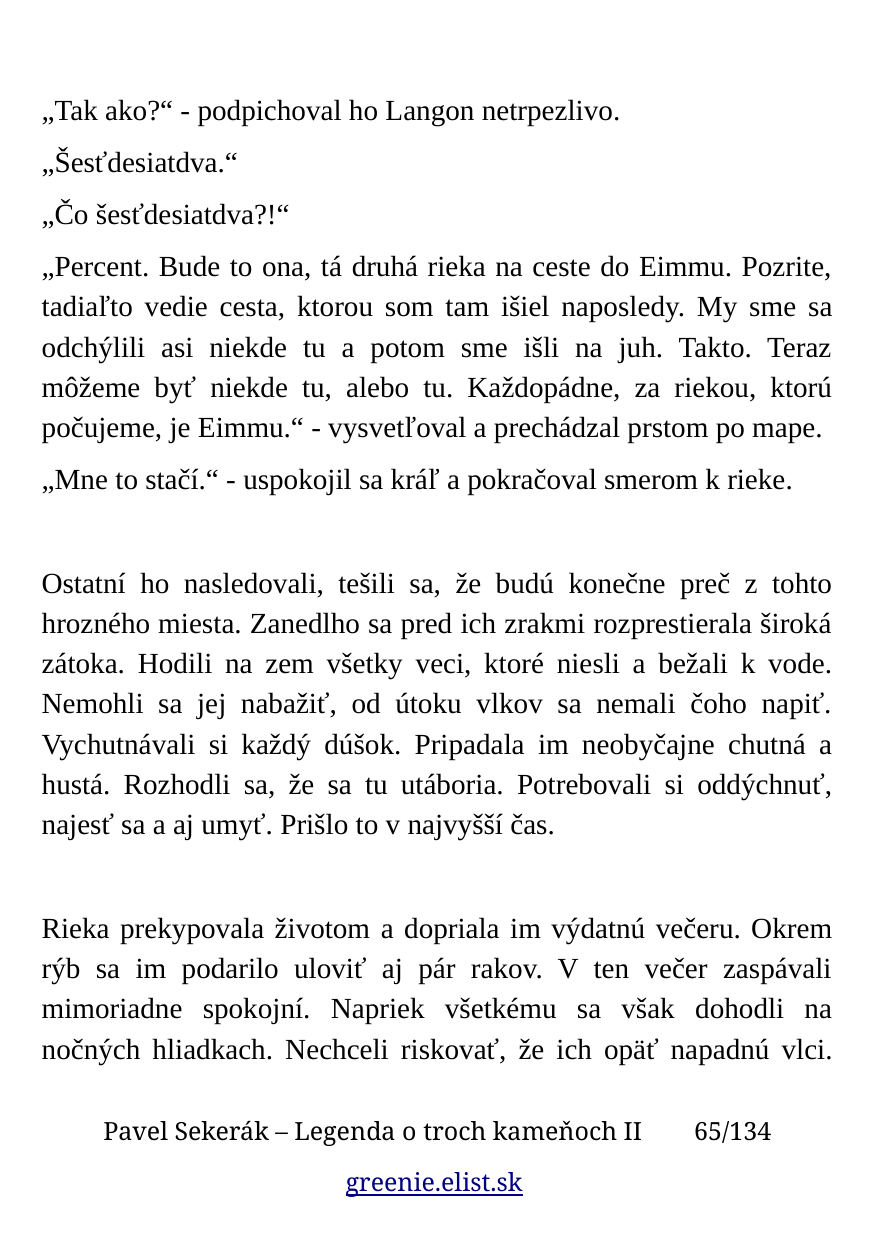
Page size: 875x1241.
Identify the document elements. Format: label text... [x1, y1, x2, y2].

text Ostatní ho nasledovali, tešili sa, že budú konečne preč z tohto hrozného miesta. Zanedlho sa pred ich zrakmi rozprestierala široká zátoka. Hodili na zem všetky veci, ktoré niesli a bežali k vode. Nemohli sa jej nabažiť, od útoku vlkov sa nemali čoho napiť. Vychutnávali si každý dúšok. Pripadala im neobyčajne chutná a hustá. Rozhodli sa, že sa tu utáboria. Potrebovali si oddýchnuť, najesť sa a aj umyť. Prišlo to v najvyšší čas. [41, 566, 833, 841]
text „Čo šesťdesiatdva?!“ [41, 197, 833, 231]
text „Šesťdesiatdva.“ [41, 145, 833, 179]
text Rieka prekypovala životom a dopriala im výdatnú večeru. Okrem rýb sa im podarilo uloviť aj pár rakov. V ten večer zaspávali mimoriadne spokojní. Napriek všetkému sa však dohodli na nočných hliadkach. Nechceli riskovať, že ich opäť napadnú vlci. [41, 911, 833, 1065]
text „Percent. Bude to ona, tá druhá rieka na ceste do Eimmu. Pozrite, tadiaľto vedie cesta, ktorou som tam išiel naposledy. My sme sa odchýlili asi niekde tu a potom sme išli na juh. Takto. Teraz môžeme byť niekde tu, alebo tu. Každopádne, za riekou, ktorú počujeme, je Eimmu.“ - vysvetľoval a prechádzal prstom po mape. [41, 249, 833, 444]
text „Mne to stačí.“ - uspokojil sa kráľ a pokračoval smerom k rieke. [41, 462, 833, 496]
text „Tak ako?“ - podpichoval ho Langon netrpezlivo. [41, 93, 833, 127]
